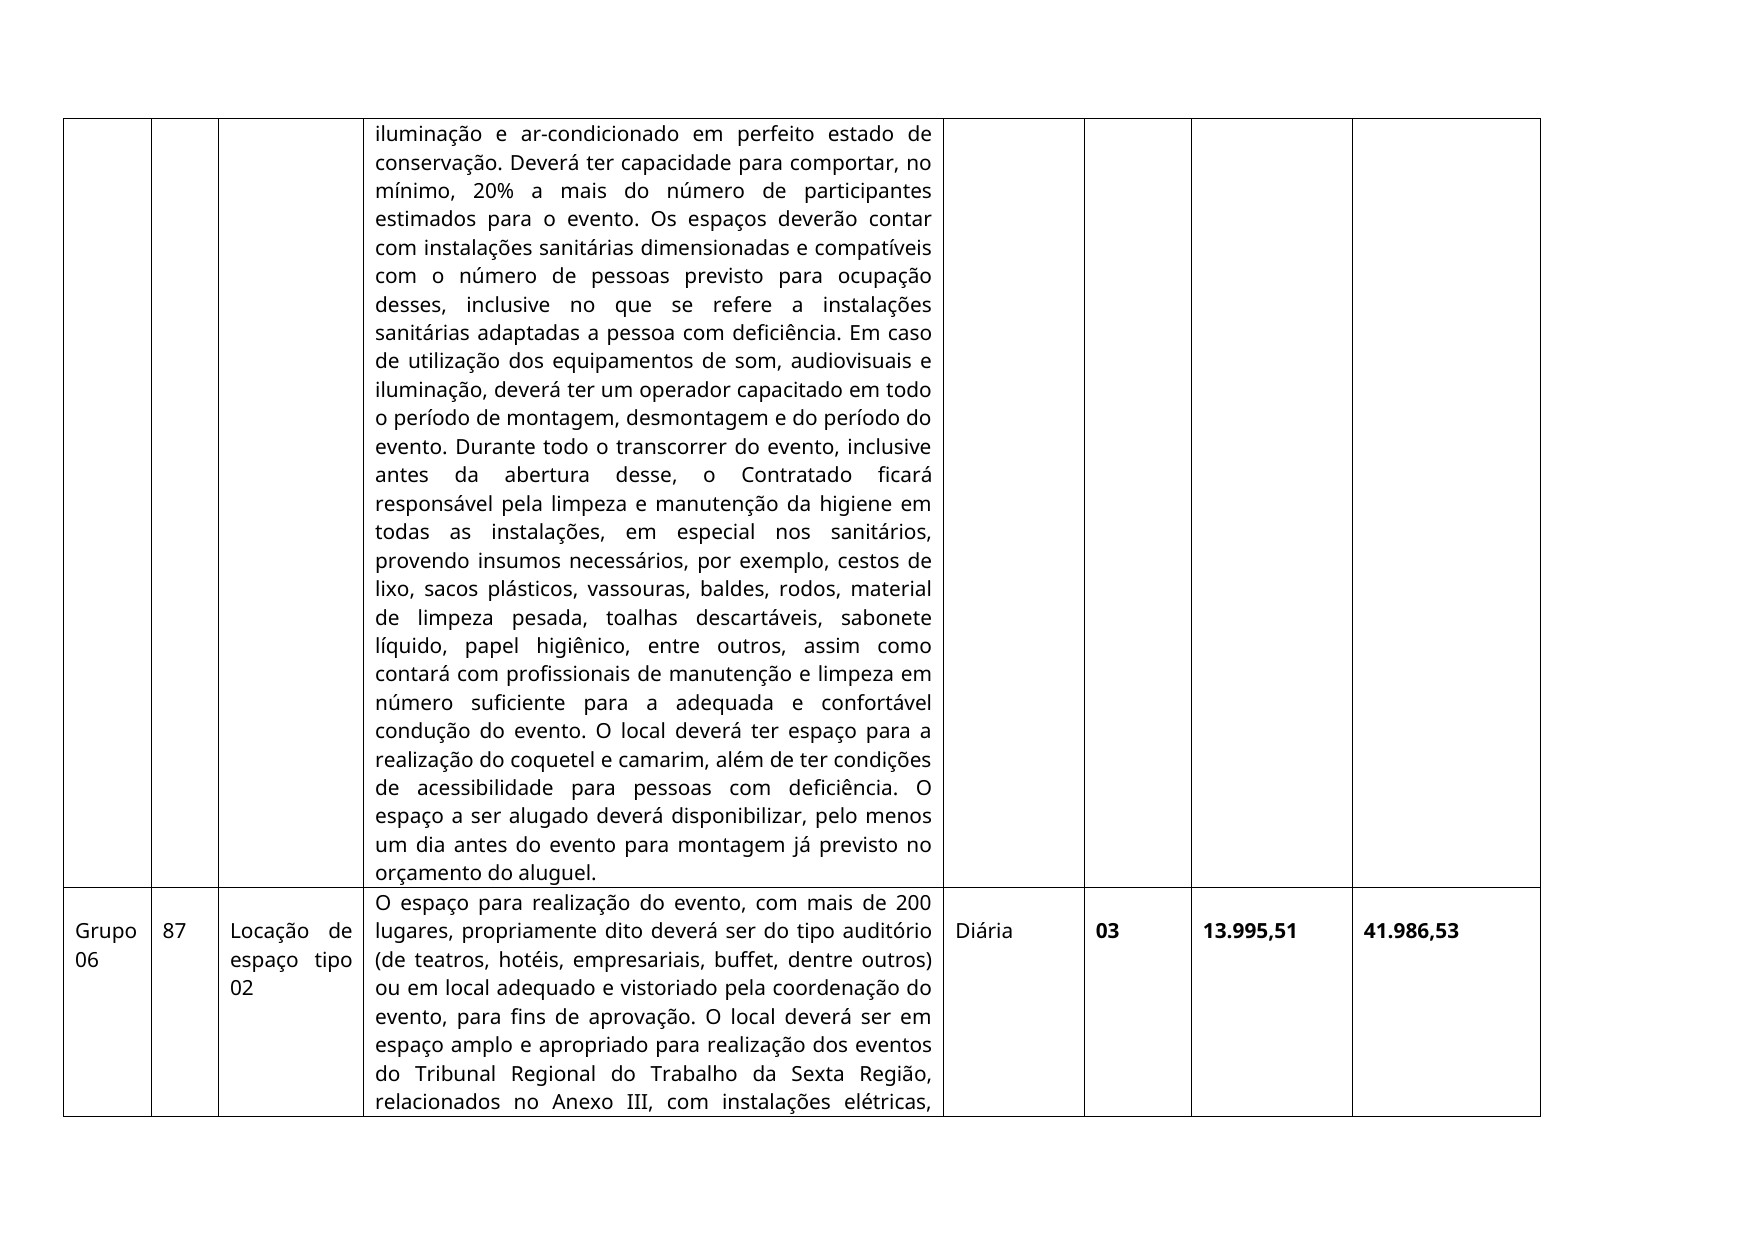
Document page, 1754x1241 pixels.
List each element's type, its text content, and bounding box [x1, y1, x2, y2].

table_cell Grupo 06 [64, 888, 151, 1116]
table_cell [152, 119, 218, 887]
table_cell [944, 119, 1084, 887]
table_cell [64, 119, 151, 887]
table_cell [1085, 119, 1191, 887]
table_cell iluminação e ar-condicionado em perfeito estado de conservação. Deverá ter capacidade para comportar, no mínimo, 20% a mais do número de participantes estimados para o evento. Os espaços deverão contar com instalações sanitárias dimensionadas e compatíveis com o número de pessoas previsto para ocupação desses, inclusive no que se refere a instalações sanitárias adaptadas a pessoa com deficiência. Em caso de utilização dos equipamentos de som, audiovisuais e iluminação, deverá ter um operador capacitado em todo o período de montagem, desmontagem e do período do evento. Durante todo o transcorrer do evento, inclusive antes da abertura desse, o Contratado ficará responsável pela limpeza e manutenção da higiene em todas as instalações, em especial nos sanitários, provendo insumos necessários, por exemplo, cestos de lixo, sacos plásticos, vassouras, baldes, rodos, material de limpeza pesada, toalhas descartáveis, sabonete líquido, papel higiênico, entre outros, assim como contará com profissionais de manutenção e limpeza em número suficiente para a adequada e confortável condução do evento. O local deverá ter espaço para a realização do coquetel e camarim, além de ter condições de acessibilidade para pessoas com deficiência. O espaço a ser alugado deverá disponibilizar, pelo menos um dia antes do evento para montagem já previsto no orçamento do aluguel. [364, 119, 943, 887]
table_cell 41.986,53 [1353, 888, 1540, 1116]
table_cell [219, 119, 363, 887]
table_cell 03 [1085, 888, 1191, 1116]
table_cell Locação de espaço tipo 02 [219, 888, 363, 1116]
table_cell 87 [152, 888, 218, 1116]
table_cell [1353, 119, 1540, 887]
table_cell [1192, 119, 1352, 887]
table_cell Diária [944, 888, 1084, 1116]
table_cell O espaço para realização do evento, com mais de 200 lugares, propriamente dito deverá ser do tipo auditório (de teatros, hotéis, empresariais, buffet, dentre outros) ou em local adequado e vistoriado pela coordenação do evento, para fins de aprovação. O local deverá ser em espaço amplo e apropriado para realização dos eventos do Tribunal Regional do Trabalho da Sexta Região, relacionados no Anexo III, com instalações elétricas, [364, 888, 943, 1116]
table_cell 13.995,51 [1192, 888, 1352, 1116]
